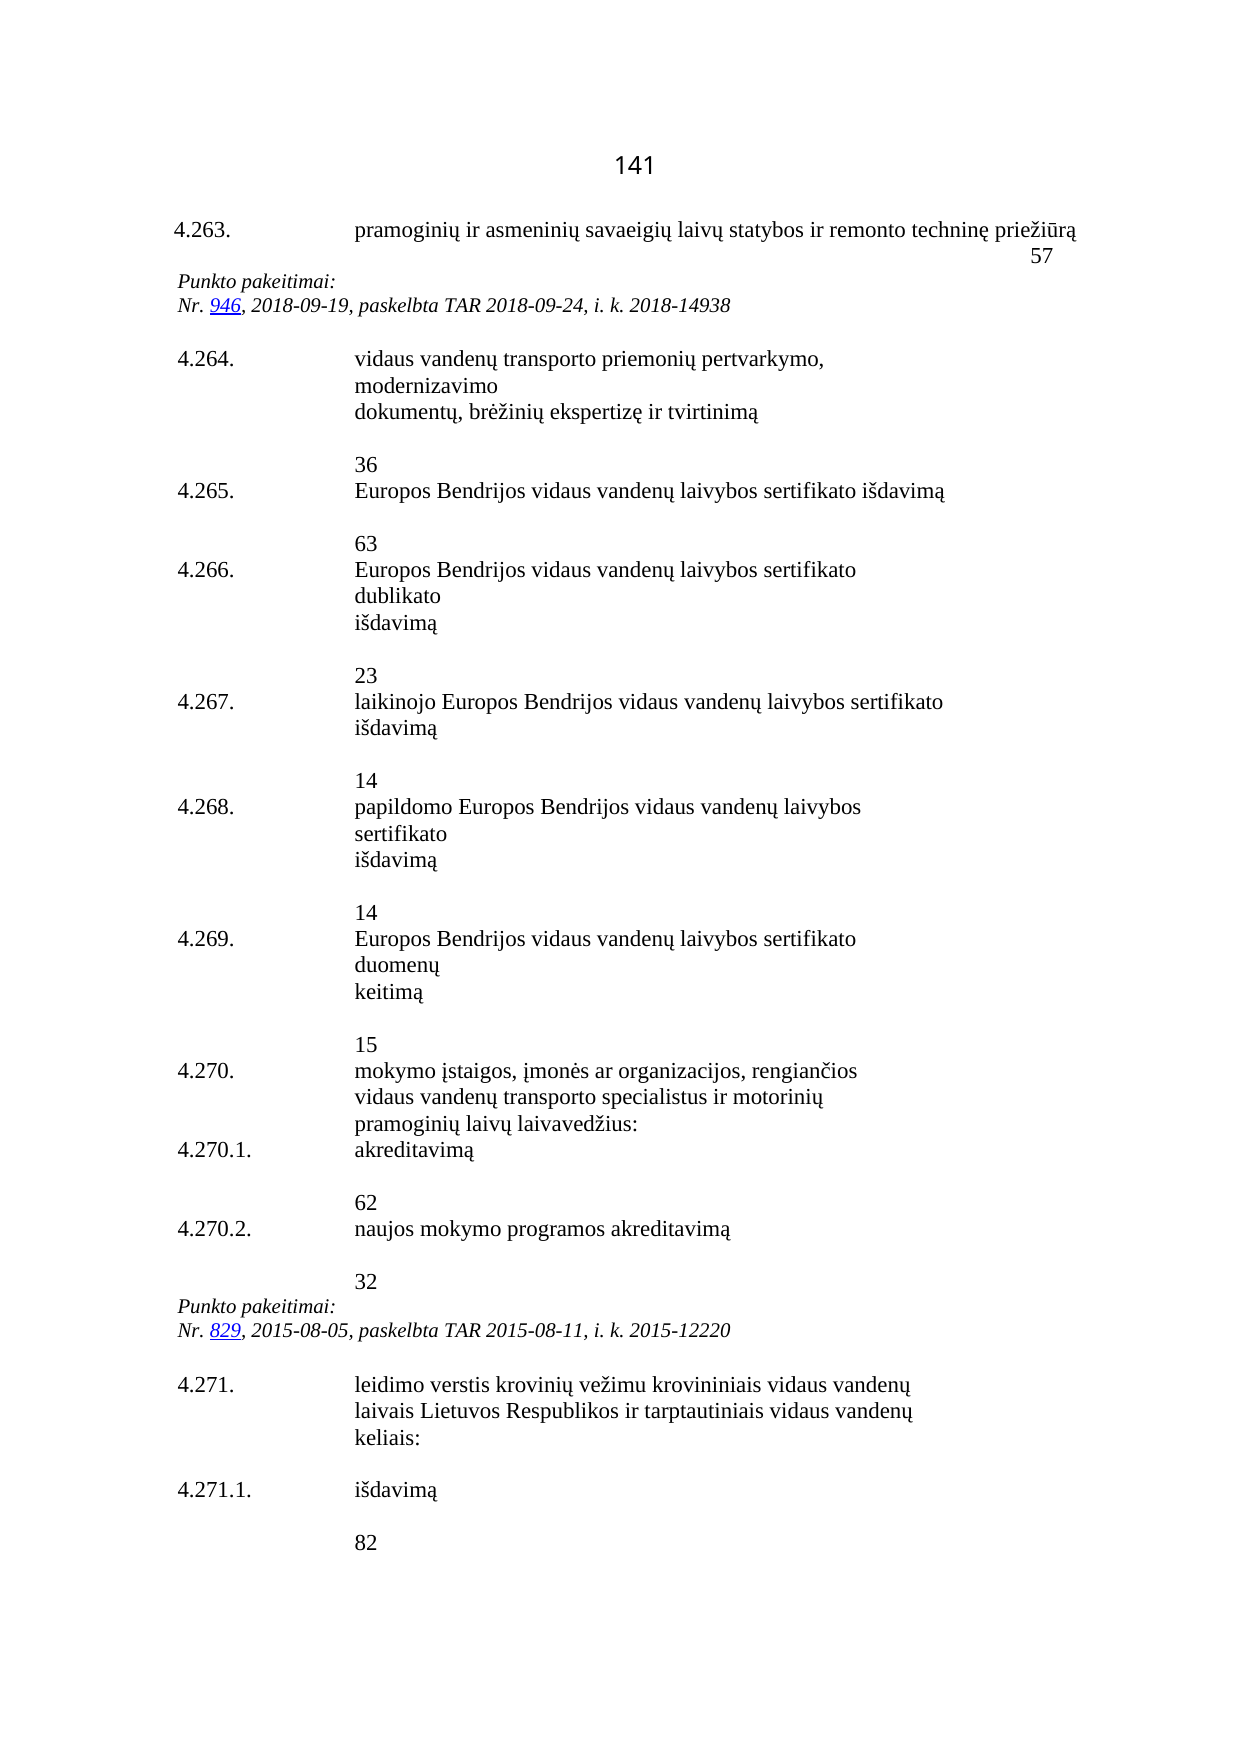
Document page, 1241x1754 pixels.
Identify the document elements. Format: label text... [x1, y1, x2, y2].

text dokumentų, brėžinių ekspertizę ir tvirtinimą 36 [354, 398, 945, 477]
text laivais Lietuvos Respublikos ir tarptautiniais vidaus vandenų [354, 1397, 945, 1424]
text 4.270.2. naujos mokymo programos akreditavimą 32 [177, 1215, 886, 1294]
text išdavimą 23 [354, 609, 945, 688]
text keitimą 15 [354, 978, 945, 1057]
text Punkto pakeitimai: [177, 1294, 1093, 1318]
text išdavimą 14 [354, 714, 945, 793]
text 4.269. Europos Bendrijos vidaus vandenų laivybos sertifikato duomenų [177, 925, 945, 978]
text 4.263. pramoginių ir asmeninių savaeigių laivų statybos ir remonto techninę priežiūrą 57 [174, 216, 1093, 268]
text 4.264. vidaus vandenų transporto priemonių pertvarkymo, modernizavimo [177, 345, 945, 398]
text 4.265. Europos Bendrijos vidaus vandenų laivybos sertifikato išdavimą 63 [177, 477, 945, 556]
text 4.268. papildomo Europos Bendrijos vidaus vandenų laivybos sertifikato [177, 793, 945, 846]
text 4.266. Europos Bendrijos vidaus vandenų laivybos sertifikato dublikato [177, 556, 945, 609]
text 4.271. leidimo verstis krovinių vežimu krovininiais vidaus vandenų [177, 1371, 945, 1397]
text 4.270.1. akreditavimą 62 [177, 1136, 886, 1215]
text išdavimą 14 [354, 846, 945, 925]
text 4.267. laikinojo Europos Bendrijos vidaus vandenų laivybos sertifikato [177, 688, 945, 714]
text Nr. 829, 2015-08-05, paskelbta TAR 2015-08-11, i. k. 2015-12220 [177, 1318, 1093, 1342]
text pramoginių laivų laivavedžius: [354, 1110, 886, 1136]
text 4.271.1. išdavimą 82 [177, 1476, 945, 1556]
text keliais: [354, 1424, 945, 1476]
text 4.270. mokymo įstaigos, įmonės ar organizacijos, rengiančios [177, 1057, 886, 1083]
text Punkto pakeitimai: [177, 268, 1093, 293]
text Nr. 946, 2018-09-19, paskelbta TAR 2018-09-24, i. k. 2018-14938 [177, 293, 1093, 317]
text vidaus vandenų transporto specialistus ir motorinių [354, 1083, 886, 1110]
